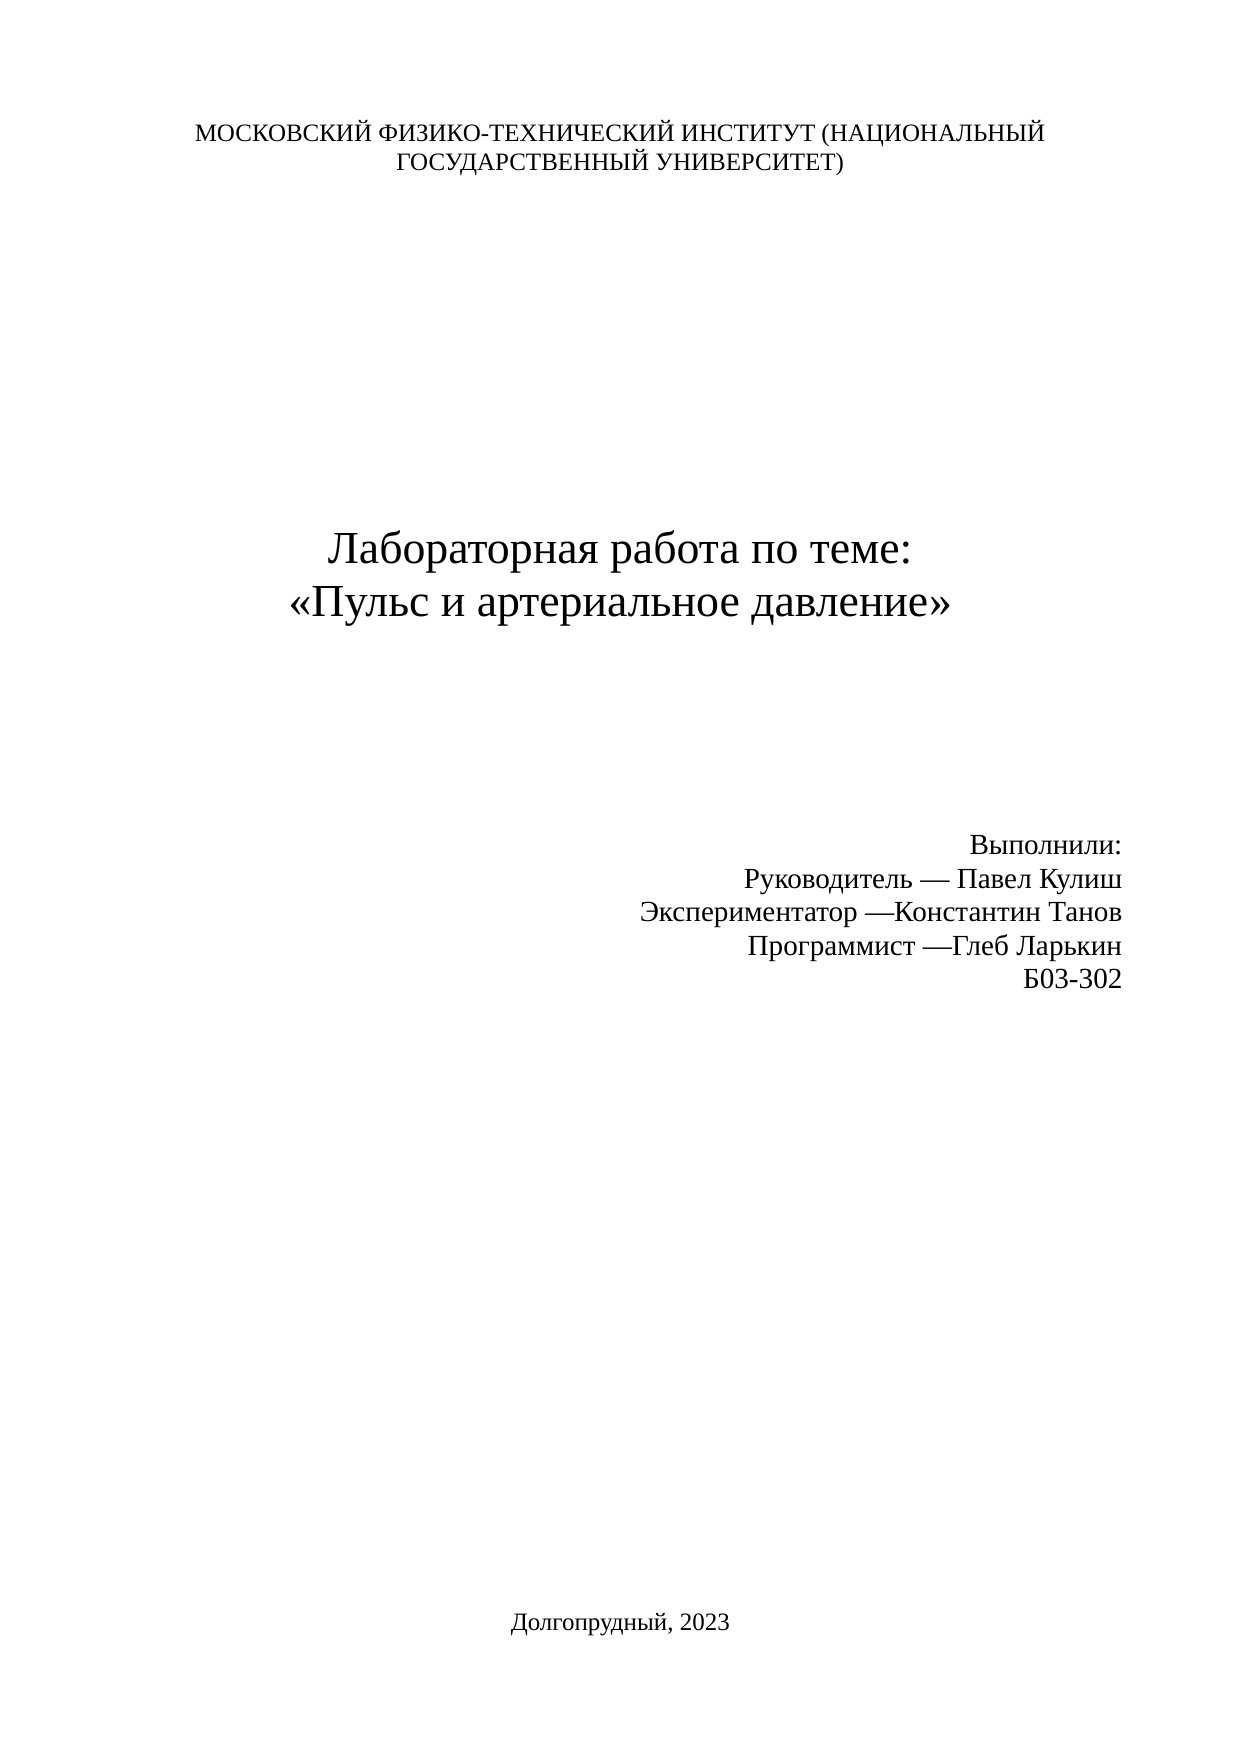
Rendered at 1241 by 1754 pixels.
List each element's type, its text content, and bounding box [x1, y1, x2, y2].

text Экспериментатор —Константин Танов [118, 894, 1122, 928]
text Лабораторная работа по теме: [118, 521, 1122, 573]
text МОСКОВСКИЙ ФИЗИКО-ТЕХНИЧЕСКИЙ ИНСТИТУТ (НАЦИОНАЛЬНЫЙ ГОСУДАРСТВЕННЫЙ УНИВЕРСИТЕТ) [118, 118, 1122, 176]
text Руководитель — Павел Кулиш [118, 861, 1122, 894]
text Б03-302 [118, 961, 1122, 995]
text Программист —Глеб Ларькин [118, 928, 1122, 961]
text Выполнили: [118, 827, 1122, 861]
text «Пульс и артериальное давление» [118, 573, 1122, 626]
